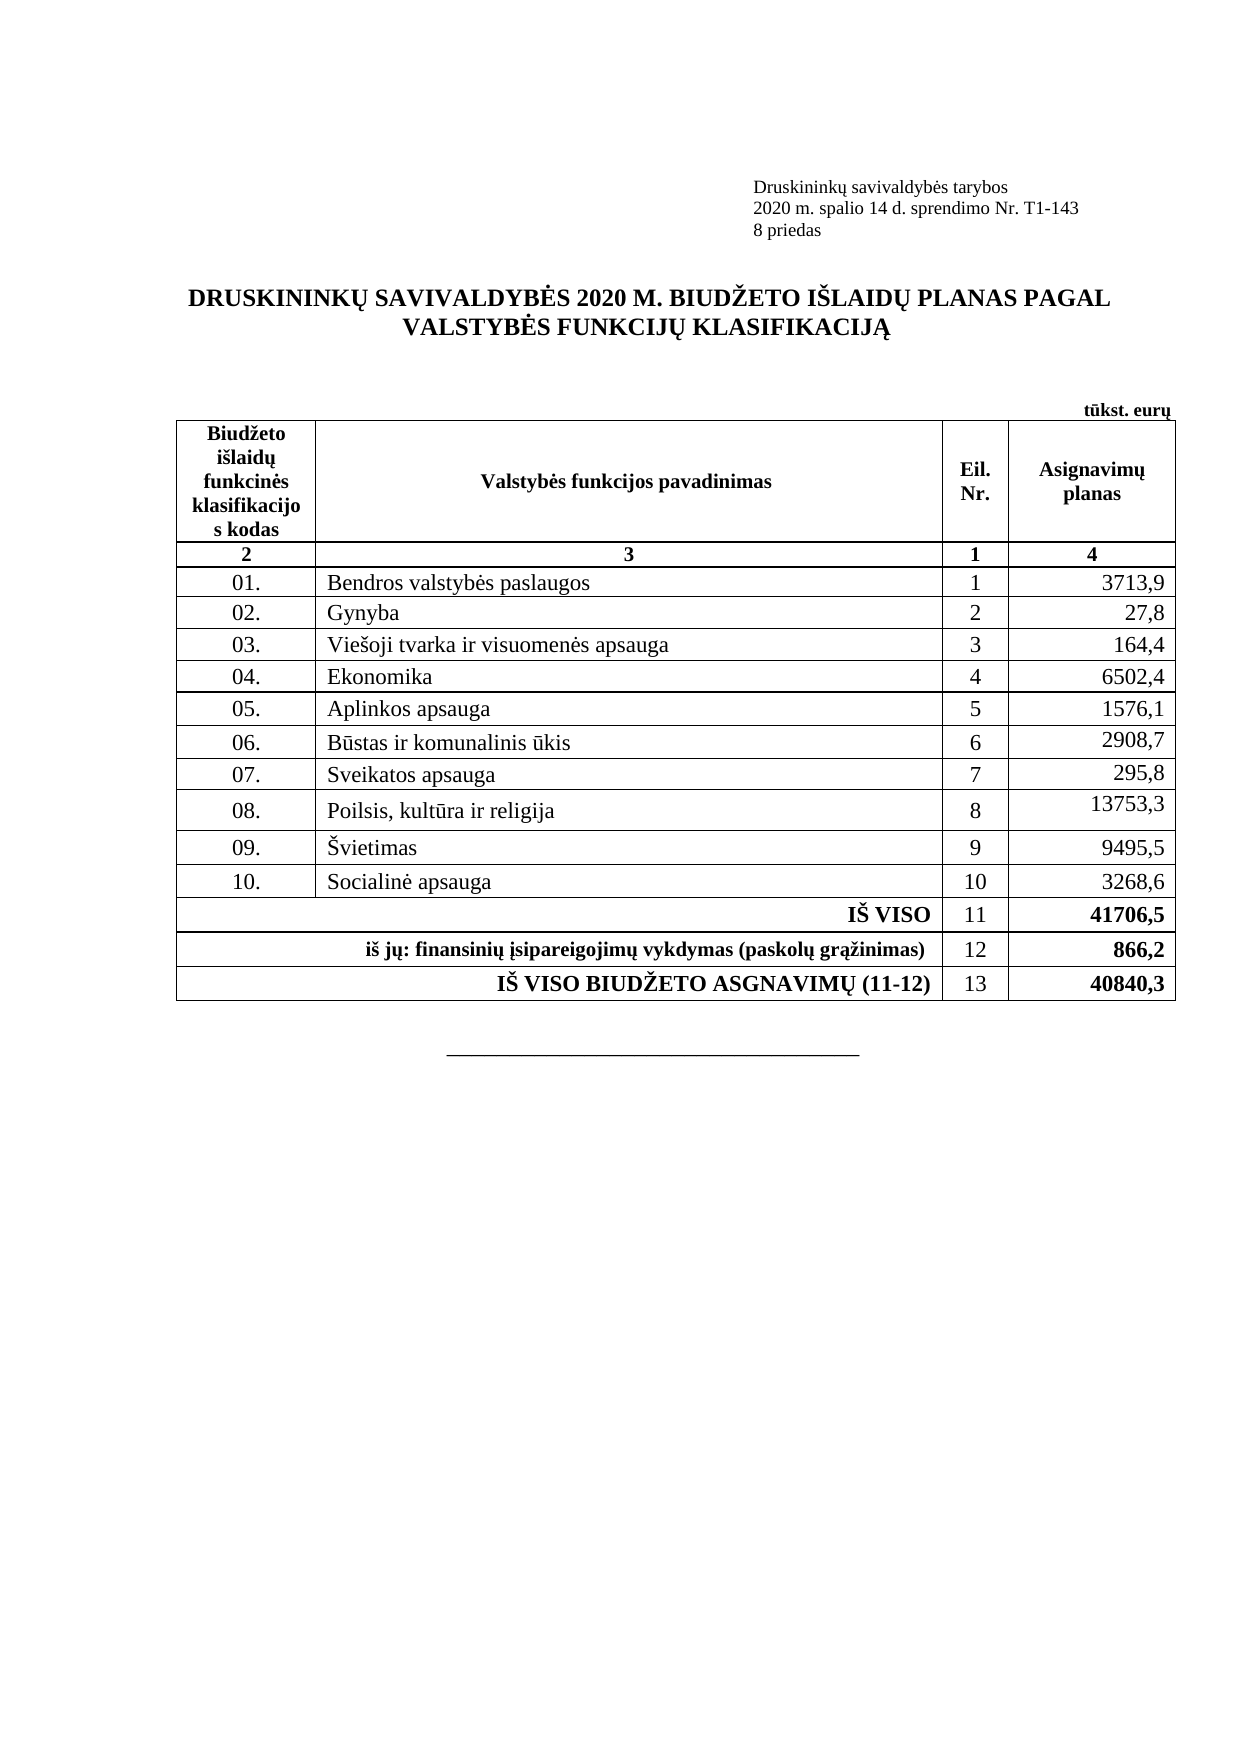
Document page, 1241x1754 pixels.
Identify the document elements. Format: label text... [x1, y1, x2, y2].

table_cell 11 [943, 898, 1008, 931]
table_cell 9495,5 [1009, 831, 1175, 864]
table_header Asignavimų planas [1009, 421, 1175, 541]
table_cell IŠ VISO BIUDŽETO ASGNAVIMŲ (11-12) [177, 967, 942, 1000]
table_cell 08. [177, 790, 315, 830]
text tūkst. eurų [118, 398, 1171, 420]
table_cell 02. [177, 597, 315, 627]
table_cell Sveikatos apsauga [316, 759, 942, 789]
table_cell 2 [177, 543, 315, 566]
table_cell 295,8 [1009, 759, 1175, 789]
table_cell Gynyba [316, 597, 942, 627]
table_cell 4 [1009, 543, 1175, 566]
table_cell iš jų: finansinių įsipareigojimų vykdymas (paskolų grąžinimas) [177, 933, 942, 966]
table_cell Švietimas [316, 831, 942, 864]
text _________________________________ [118, 1030, 1181, 1059]
table_cell 1 [943, 543, 1008, 566]
table_cell 09. [177, 831, 315, 864]
text Druskininkų savivaldybės tarybos [753, 176, 1176, 197]
text 8 priedas [268, 219, 1181, 240]
table_cell 6502,4 [1009, 661, 1175, 691]
table_cell IŠ VISO [177, 898, 942, 931]
table_cell 10. [177, 865, 315, 897]
table_cell Ekonomika [316, 661, 942, 691]
table_cell 05. [177, 693, 315, 725]
table_cell Viešoji tvarka ir visuomenės apsauga [316, 629, 942, 660]
table_cell Bendros valstybės paslaugos [316, 568, 942, 596]
table_cell 13 [943, 967, 1008, 1000]
table_cell 3713,9 [1009, 568, 1175, 596]
table_cell 3 [316, 543, 942, 566]
table_cell 9 [943, 831, 1008, 864]
table_cell 1 [943, 568, 1008, 596]
table_cell 3268,6 [1009, 865, 1175, 897]
table_cell 04. [177, 661, 315, 691]
table_cell 5 [943, 693, 1008, 725]
table_cell Aplinkos apsauga [316, 693, 942, 725]
table_cell 8 [943, 790, 1008, 830]
table_cell 06. [177, 726, 315, 758]
table_cell 27,8 [1009, 597, 1175, 627]
table_cell Socialinė apsauga [316, 865, 942, 897]
table_cell 2908,7 [1009, 726, 1175, 758]
table_header Valstybės funkcijos pavadinimas [316, 421, 942, 541]
table_cell 1576,1 [1009, 693, 1175, 725]
table_cell 7 [943, 759, 1008, 789]
table_cell 3 [943, 629, 1008, 660]
table_cell 13753,3 [1009, 790, 1175, 830]
table_header Biudžeto išlaidų funkcinės klasifikacijos kodas [177, 421, 315, 541]
table_cell 866,2 [1009, 933, 1175, 966]
table_header Eil. Nr. [943, 421, 1008, 541]
table_cell 2 [943, 597, 1008, 627]
table_cell Būstas ir komunalinis ūkis [316, 726, 942, 758]
table_cell Poilsis, kultūra ir religija [316, 790, 942, 830]
table_cell 41706,5 [1009, 898, 1175, 931]
table_cell 10 [943, 865, 1008, 897]
table_cell 40840,3 [1009, 967, 1175, 1000]
table_cell 07. [177, 759, 315, 789]
table_cell 6 [943, 726, 1008, 758]
table_cell 12 [943, 933, 1008, 966]
table_cell 01. [177, 568, 315, 596]
table_cell 164,4 [1009, 629, 1175, 660]
table_cell 4 [943, 661, 1008, 691]
text 2020 m. spalio 14 d. sprendimo Nr. T1-143 [753, 197, 1176, 219]
text DRUSKININKŲ SAVIVALDYBĖS 2020 M. BIUDŽETO IŠLAIDŲ PLANAS PAGAL VALSTYBĖS FUNKCIJŲ KLASIFIKACIJĄ [118, 283, 1181, 341]
table_cell 03. [177, 629, 315, 660]
